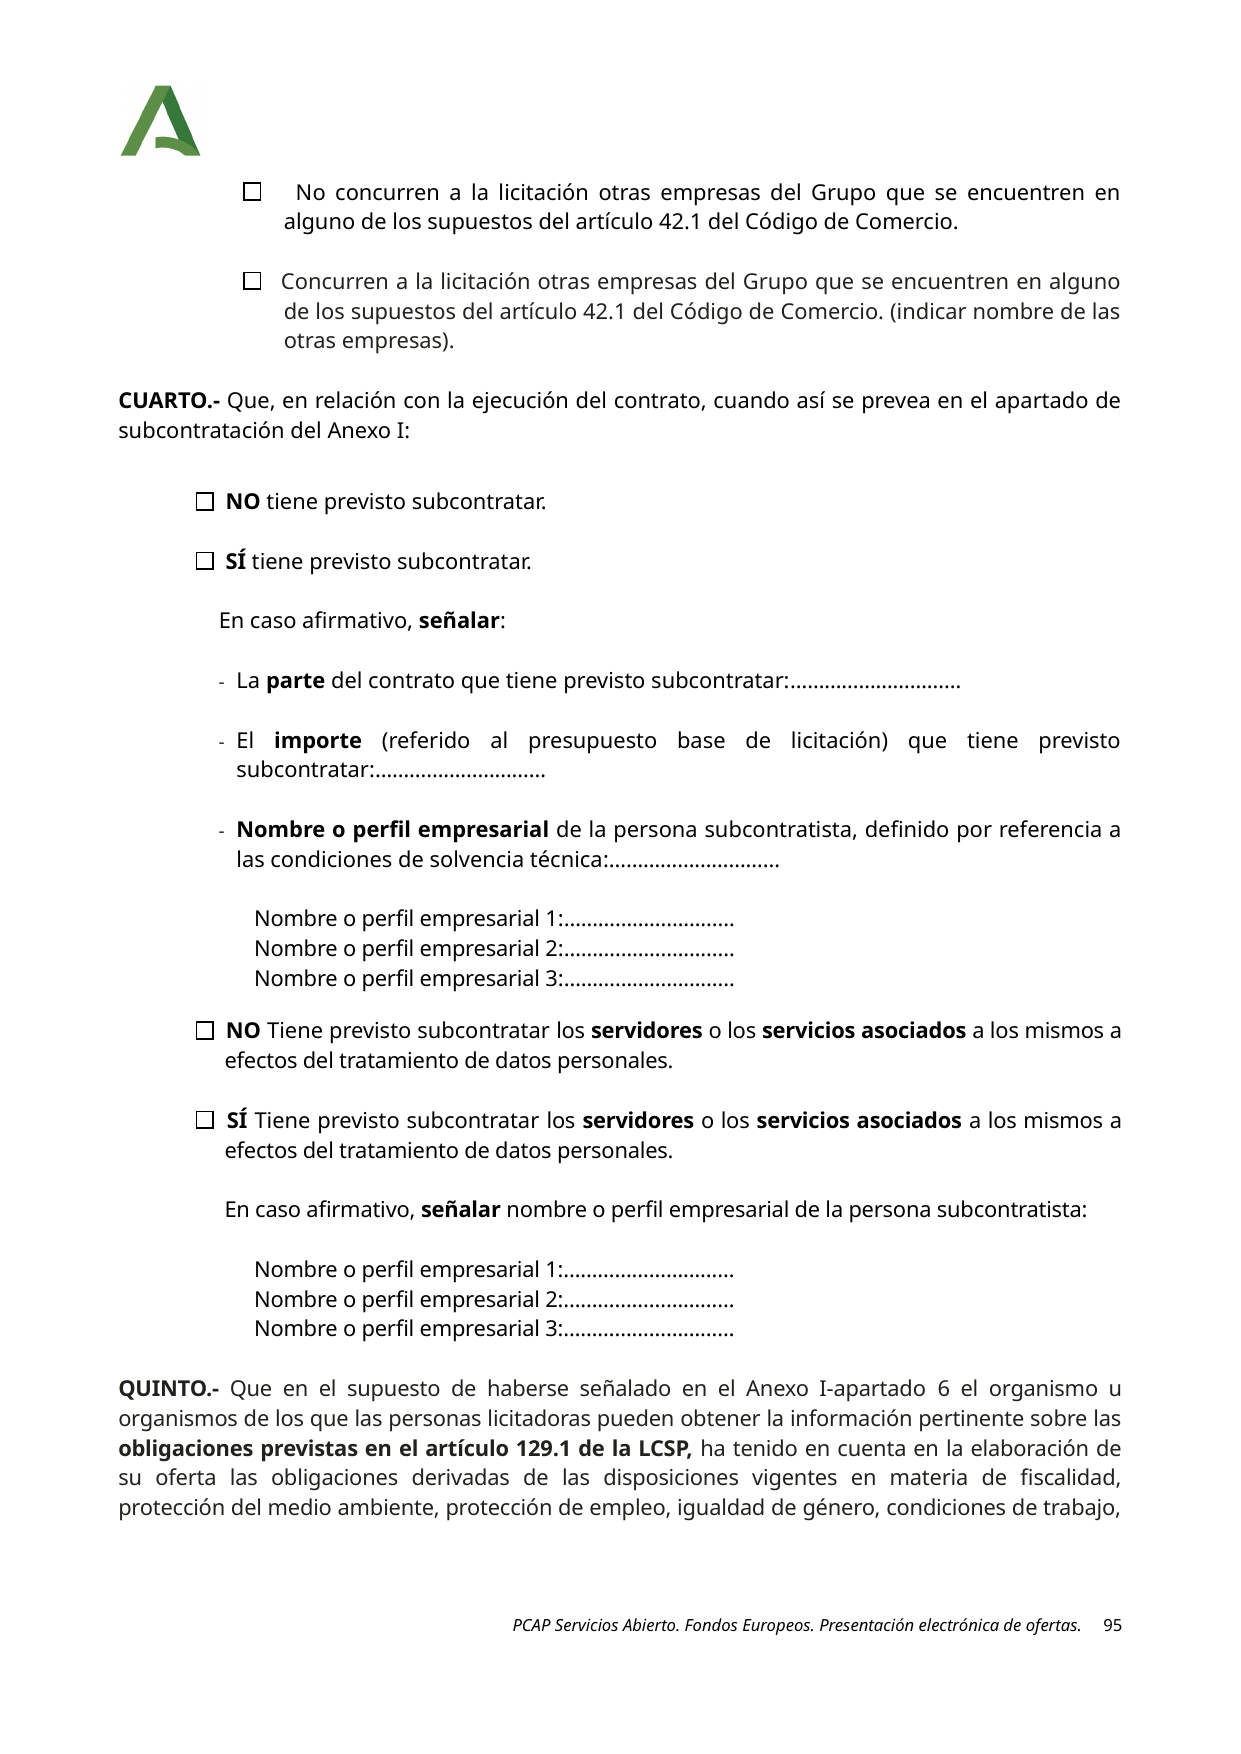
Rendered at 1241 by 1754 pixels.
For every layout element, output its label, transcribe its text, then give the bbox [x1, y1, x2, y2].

text Nombre o perfil empresarial 3:………………………… [236, 1313, 1122, 1343]
picture [116, 81, 205, 160]
text En caso afirmativo, señalar nombre o perfil empresarial de la persona subcontratista: [224, 1194, 1122, 1224]
text SÍ Tiene previsto subcontratar los servidores o los servicios asociados a los mismos a efectos del tratamiento de datos personales. [195, 1105, 1122, 1164]
text Nombre o perfil empresarial 2:………………………… [236, 933, 1122, 963]
text Nombre o perfil empresarial 1:………………………… [236, 903, 1122, 933]
text Nombre o perfil empresarial 2:………………………… [236, 1284, 1122, 1313]
text No concurren a la licitación otras empresas del Grupo que se encuentren en alguno de los supuestos del artículo 42.1 del Código de Comercio. [242, 177, 1122, 236]
text Concurren a la licitación otras empresas del Grupo que se encuentren en alguno de los supuestos del artículo 42.1 del Código de Comercio. (indicar nombre de las otras empresas). [242, 266, 1122, 355]
text En caso afirmativo, señalar: [159, 606, 1122, 635]
list El importe (referido al presupuesto base de licitación) que tiene previsto subcontratar:………………………… [218, 725, 1122, 784]
text NO Tiene previsto subcontratar los servidores o los servicios asociados a los mismos a efectos del tratamiento de datos personales. [195, 1016, 1122, 1075]
text NO tiene previsto subcontratar. [195, 486, 1122, 516]
text SÍ tiene previsto subcontratar. [195, 546, 1122, 576]
list Nombre o perfil empresarial de la persona subcontratista, definido por referencia a las condiciones de solvencia técnica:………………………… [218, 814, 1122, 874]
text Nombre o perfil empresarial 3:………………………… [236, 963, 1122, 993]
list La parte del contrato que tiene previsto subcontratar:………………………… [218, 665, 1122, 695]
text QUINTO.- Que en el supuesto de haberse señalado en el Anexo I-apartado 6 el organismo u organismos de los que las personas licitadoras pueden obtener la información pertinente sobre las obligaciones previstas en el artículo 129.1 de la LCSP, ha tenido en cuenta en la elaboración de su oferta las obligaciones derivadas de las disposiciones vigentes en materia de fiscalidad, protección del medio ambiente, protección de empleo, igualdad de género, condiciones de trabajo, [118, 1373, 1122, 1522]
text Nombre o perfil empresarial 1:………………………… [236, 1254, 1122, 1284]
text CUARTO.- Que, en relación con la ejecución del contrato, cuando así se prevea en el apartado de subcontratación del Anexo I: [118, 385, 1122, 445]
